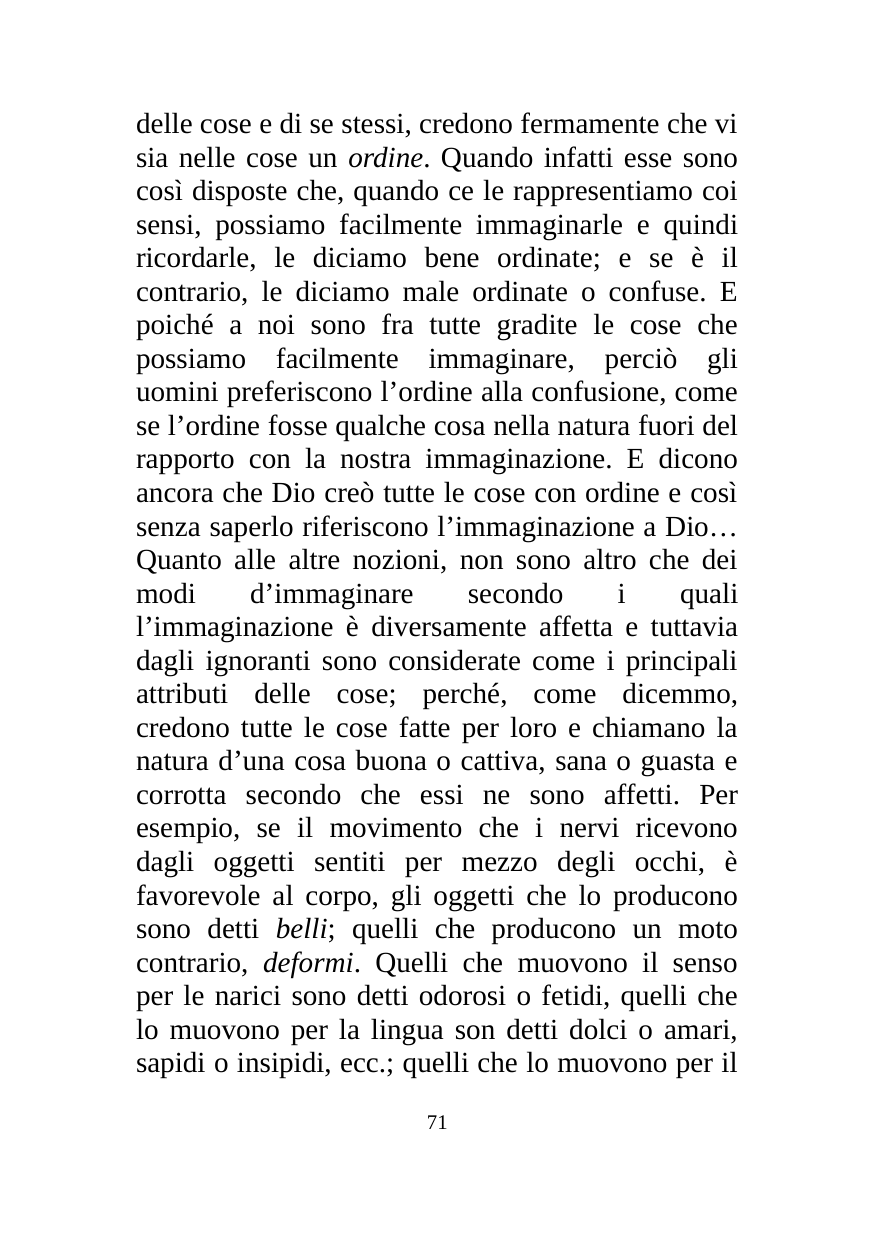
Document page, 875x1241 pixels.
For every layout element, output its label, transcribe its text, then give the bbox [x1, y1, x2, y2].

text delle cose e di se stessi, credono fermamente che vi sia nelle cose un ordine. Quando infatti esse sono così disposte che, quando ce le rappresentiamo coi sensi, possiamo facilmente immaginarle e quindi ricordarle, le diciamo bene ordinate; e se è il contrario, le diciamo male ordinate o confuse. E poiché a noi sono fra tutte gradite le cose che possiamo facilmente immaginare, perciò gli uomini preferiscono l’ordine alla confusione, come se l’ordine fosse qualche cosa nella natura fuori del rapporto con la nostra immaginazione. E dicono ancora che Dio creò tutte le cose con ordine e così senza saperlo riferiscono l’immaginazione a Dio… Quanto alle altre nozioni, non sono altro che dei modi d’immaginare secondo i quali l’immaginazione è diversamente affetta e tuttavia dagli ignoranti sono considerate come i principali attributi delle cose; perché, come dicemmo, credono tutte le cose fatte per loro e chiamano la natura d’una cosa buona o cattiva, sana o guasta e corrotta secondo che essi ne sono affetti. Per esempio, se il movimento che i nervi ricevono dagli oggetti sentiti per mezzo degli occhi, è favorevole al corpo, gli oggetti che lo producono sono detti belli; quelli che producono un moto contrario, deformi. Quelli che muovono il senso per le narici sono detti odorosi o fetidi, quelli che lo muovono per la lingua son detti dolci o amari, sapidi o insipidi, ecc.; quelli che lo muovono per il [136, 106, 738, 1079]
